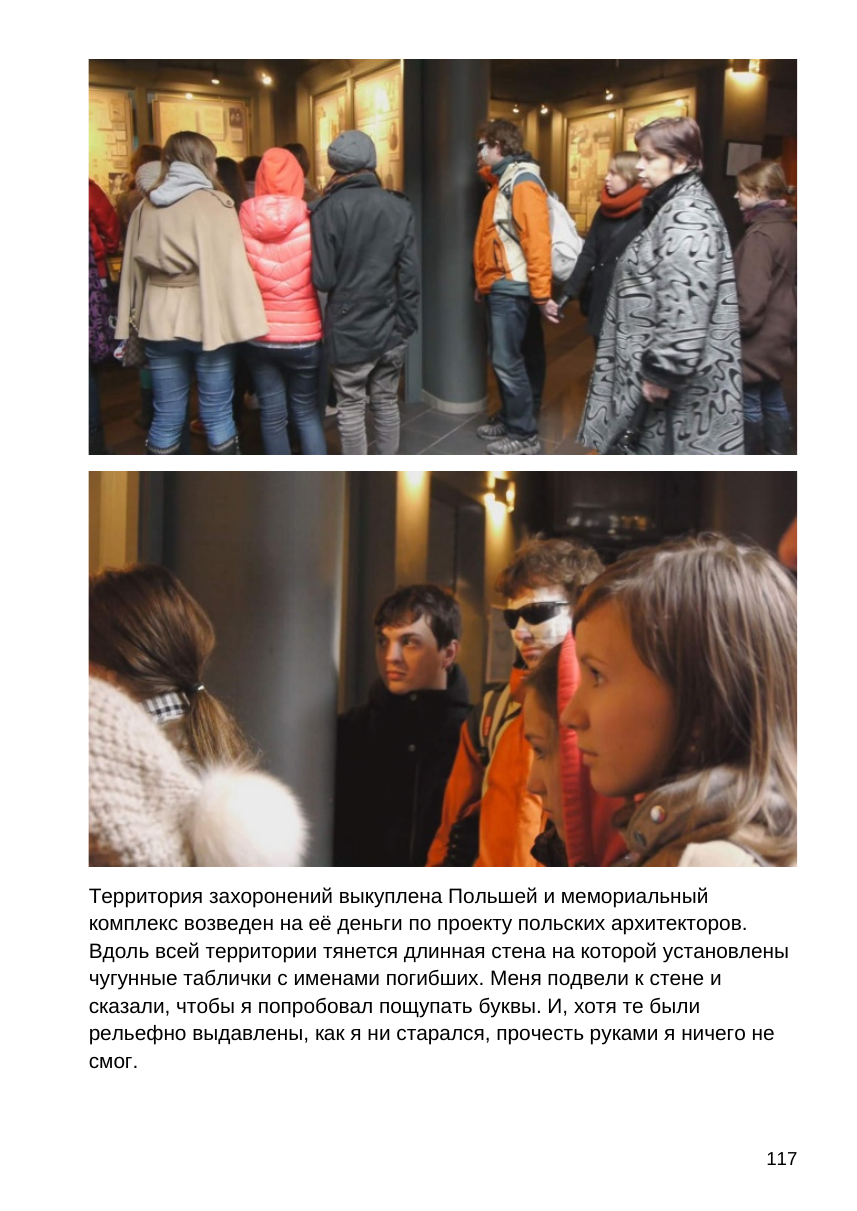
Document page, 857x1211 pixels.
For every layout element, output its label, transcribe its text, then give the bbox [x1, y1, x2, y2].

text Территория захоронений выкуплена Польшей и мемориальный комплекс возведен на её деньги по проекту польских архитекторов. Вдоль всей территории тянется длинная стена на которой установлены чугунные таблички с именами погибших. Меня подвели к стене и сказали, чтобы я попробовал пощупать буквы. И, хотя те были рельефно выдавлены, как я ни старался, прочесть руками я ничего не смог. [88, 884, 797, 1073]
picture [88, 59, 798, 455]
picture [88, 471, 798, 867]
